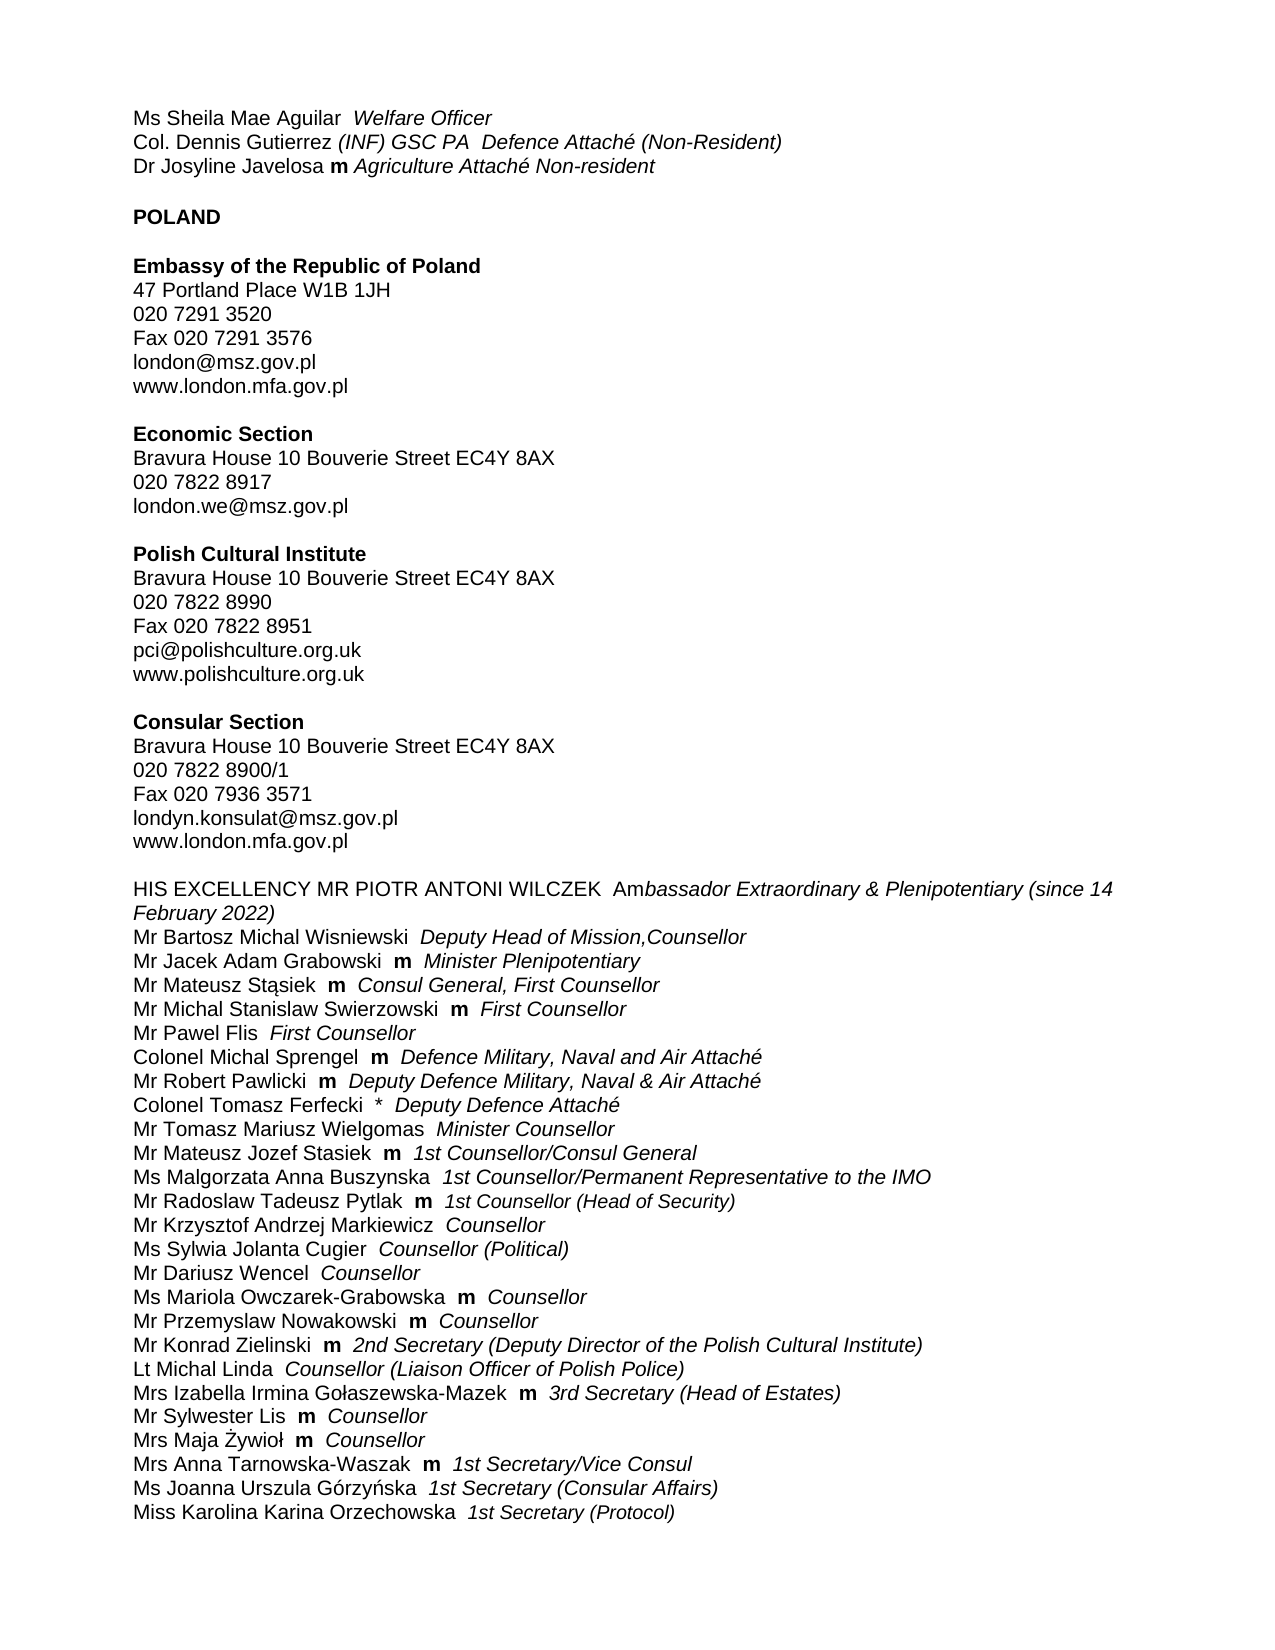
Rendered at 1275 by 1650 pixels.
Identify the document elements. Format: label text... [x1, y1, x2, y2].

text Mr Konrad Zielinski m 2nd Secretary (Deputy Director of the Polish Cultural Institute) [133, 1332, 1181, 1356]
text pci@polishculture.org.uk [133, 638, 1181, 662]
text Mr Mateusz Jozef Stasiek m 1st Counsellor/Consul General [133, 1141, 1181, 1165]
text londyn.konsulat@msz.gov.pl [133, 805, 1181, 829]
text www.polishculture.org.uk [133, 662, 1181, 686]
text Miss Karolina Karina Orzechowska 1st Secretary (Protocol) [133, 1500, 1181, 1524]
subtitle Polish Cultural Institute [133, 542, 1181, 566]
text Mrs Izabella Irmina Gołaszewska-Mazek m 3rd Secretary (Head of Estates) [133, 1380, 1181, 1404]
text www.london.mfa.gov.pl [133, 829, 1181, 853]
text london.we@msz.gov.pl [133, 494, 1181, 518]
text Bravura House 10 Bouverie Street EC4Y 8AX [133, 566, 1181, 590]
text Fax 020 7822 8951 [133, 614, 1181, 638]
text POLAND [133, 205, 1181, 229]
text Mr Sylwester Lis m Counsellor [133, 1404, 1181, 1428]
text Mr Tomasz Mariusz Wielgomas Minister Counsellor [133, 1117, 1181, 1141]
text Colonel Michal Sprengel m Defence Military, Naval and Air Attaché [133, 1045, 1181, 1069]
text Mr Robert Pawlicki m Deputy Defence Military, Naval & Air Attaché [133, 1069, 1181, 1093]
text Colonel Tomasz Ferfecki * Deputy Defence Attaché [133, 1093, 1181, 1117]
text 020 7822 8917 [133, 470, 1181, 494]
subtitle Economic Section [133, 422, 1181, 446]
text Ms Malgorzata Anna Buszynska 1st Counsellor/Permanent Representative to the IMO [133, 1165, 1181, 1189]
text Mr Radoslaw Tadeusz Pytlak m 1st Counsellor (Head of Security) [133, 1189, 1181, 1213]
text HIS EXCELLENCY MR PIOTR ANTONI WILCZEK Ambassador Extraordinary & Plenipotentiary (since 14 February 2022) [133, 877, 1181, 925]
text Ms Joanna Urszula Górzyńska 1st Secretary (Consular Affairs) [133, 1476, 1181, 1500]
text Col. Dennis Gutierrez (INF) GSC PA Defence Attaché (Non-Resident) [133, 129, 1181, 153]
subtitle Embassy of the Republic of Poland [133, 254, 1181, 278]
text www.london.mfa.gov.pl [133, 374, 1181, 398]
text Mrs Maja Żywioł m Counsellor [133, 1428, 1181, 1452]
text Mrs Anna Tarnowska-Waszak m 1st Secretary/Vice Consul [133, 1452, 1181, 1476]
text Mr Michal Stanislaw Swierzowski m First Counsellor [133, 997, 1181, 1021]
text Mr Jacek Adam Grabowski m Minister Plenipotentiary [133, 949, 1181, 973]
text Lt Michal Linda Counsellor (Liaison Officer of Polish Police) [133, 1356, 1181, 1380]
text Bravura House 10 Bouverie Street EC4Y 8AX [133, 446, 1181, 470]
subtitle Consular Section [133, 709, 1181, 733]
text 020 7822 8900/1 [133, 757, 1181, 781]
text 020 7291 3520 [133, 302, 1181, 326]
text Bravura House 10 Bouverie Street EC4Y 8AX [133, 733, 1181, 757]
text Mr Krzysztof Andrzej Markiewicz Counsellor [133, 1213, 1181, 1237]
text Ms Sheila Mae Aguilar Welfare Officer [133, 106, 1181, 129]
text london@msz.gov.pl [133, 350, 1181, 374]
text 47 Portland Place W1B 1JH [133, 278, 1181, 302]
text Dr Josyline Javelosa m Agriculture Attaché Non-resident [133, 153, 1181, 177]
text Fax 020 7291 3576 [133, 326, 1181, 350]
text Ms Sylwia Jolanta Cugier Counsellor (Political) [133, 1237, 1181, 1261]
text Mr Pawel Flis First Counsellor [133, 1021, 1181, 1045]
text Mr Mateusz Stąsiek m Consul General, First Counsellor [133, 973, 1181, 997]
text Mr Bartosz Michal Wisniewski Deputy Head of Mission,Counsellor [133, 925, 1181, 949]
text Mr Dariusz Wencel Counsellor [133, 1261, 1181, 1284]
text Fax 020 7936 3571 [133, 781, 1181, 805]
text Ms Mariola Owczarek-Grabowska m Counsellor [133, 1284, 1181, 1308]
text Mr Przemyslaw Nowakowski m Counsellor [133, 1308, 1181, 1332]
text 020 7822 8990 [133, 590, 1181, 614]
